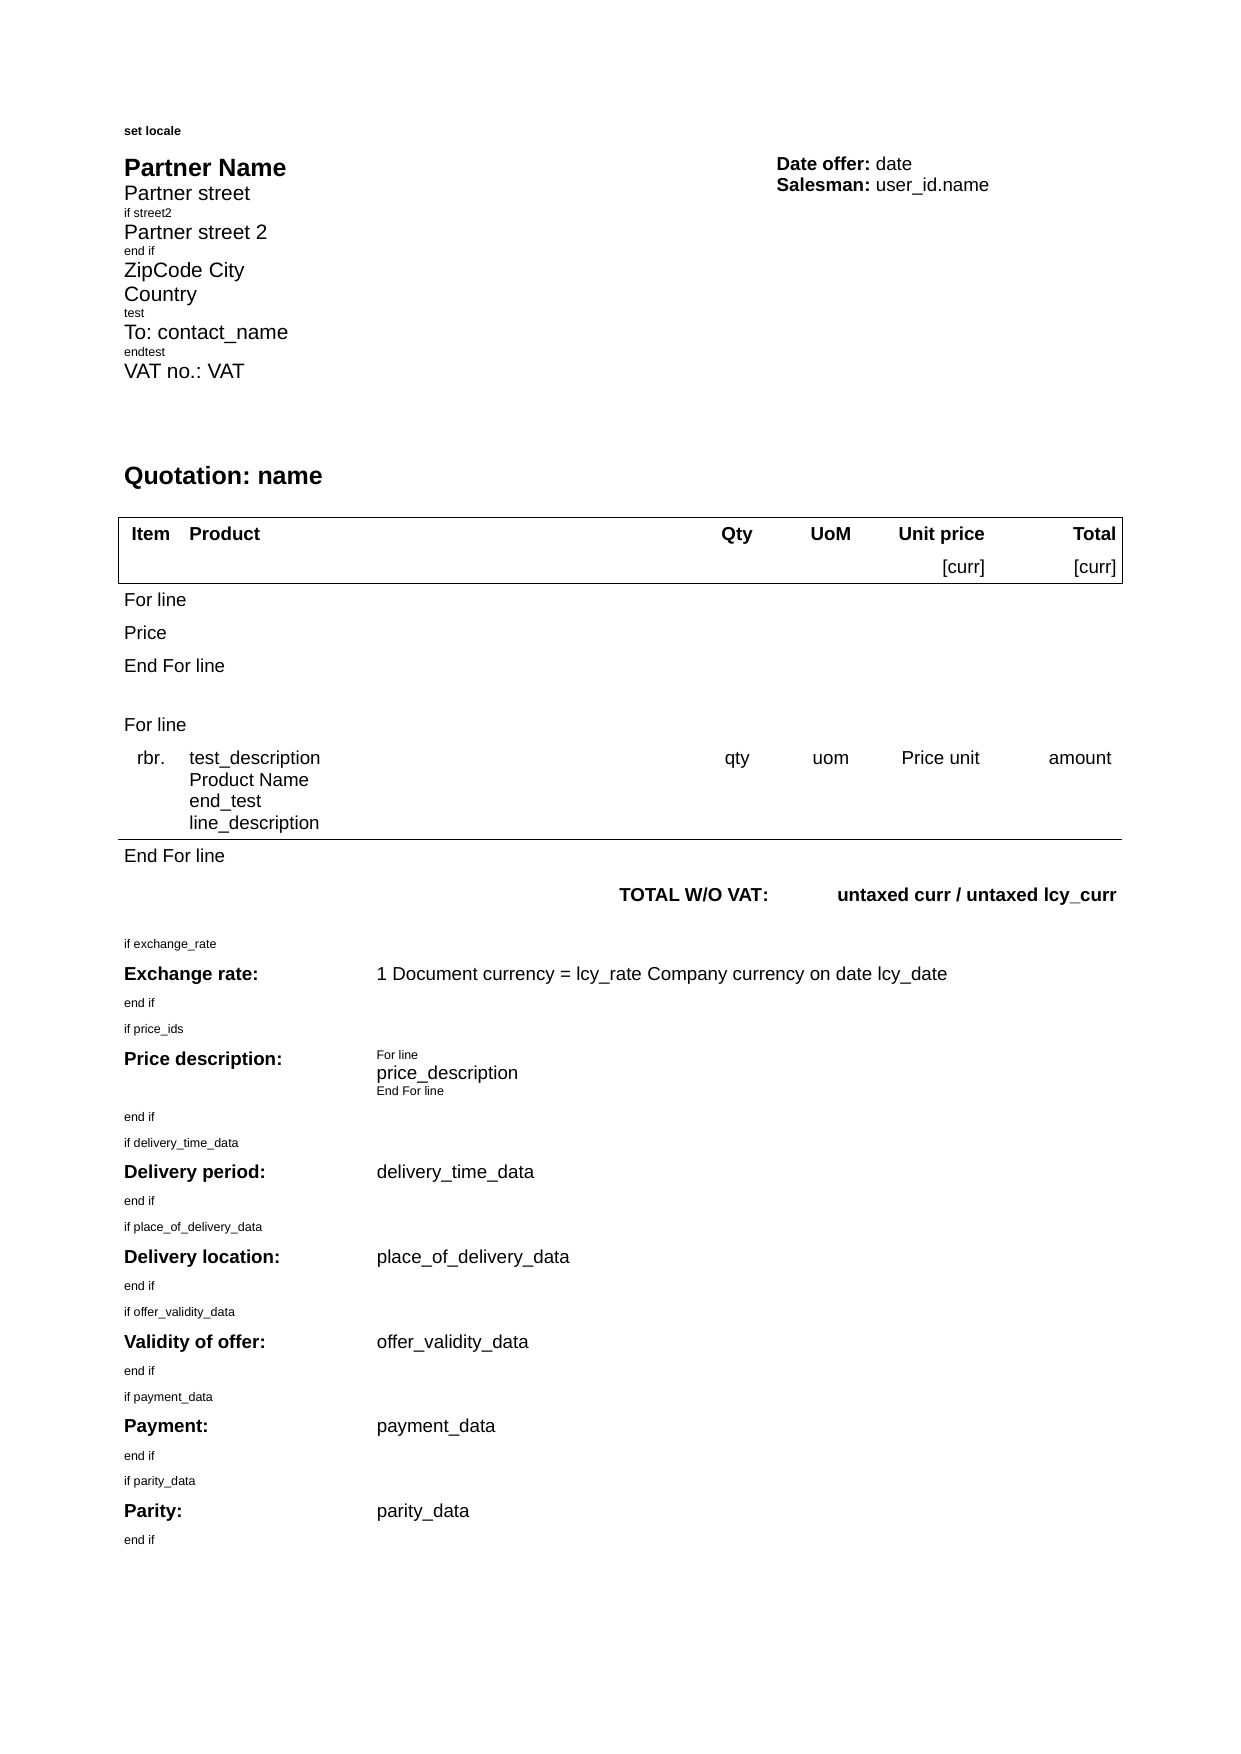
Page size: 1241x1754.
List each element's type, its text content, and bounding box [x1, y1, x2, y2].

table_cell uom [784, 741, 878, 839]
table_header Quotation: name [118, 455, 1122, 496]
table_header UoM [784, 518, 878, 550]
table_cell if price_ids [118, 1016, 1122, 1042]
table_header if offer_validity_data [118, 1299, 1122, 1325]
table_cell Delivery period: [118, 1155, 371, 1188]
table_cell end if [118, 1527, 1122, 1553]
table_header Item [119, 518, 183, 550]
table_cell Parity: [118, 1494, 371, 1527]
table_cell Partner Name Partner street if street2 Partner street 2 end if ZipCode City Country test To: contact_name endtest VAT no.: VAT [118, 147, 771, 388]
table_cell delivery_time_data [371, 1155, 1122, 1188]
table_cell For line [118, 708, 1122, 741]
table_cell place_of_delivery_data [371, 1240, 1122, 1273]
table_cell [curr] [878, 550, 990, 583]
table_cell For line price_description End For line [371, 1042, 1122, 1104]
table_cell if parity_data [118, 1468, 1122, 1494]
table_cell payment_data [371, 1409, 1122, 1442]
table_cell End For line [118, 840, 1122, 872]
table_header Unit price [878, 518, 990, 550]
table_cell untaxed curr / untaxed lcy_curr [774, 872, 1122, 917]
table_cell end if [118, 1358, 1122, 1383]
table_header if exchange_rate [118, 931, 1122, 957]
table_header set locale [118, 118, 1122, 147]
table_cell [184, 550, 690, 583]
table_cell 1 Document currency = lcy_rate Company currency on date lcy_date [371, 957, 1122, 990]
table_cell Payment: [118, 1409, 371, 1442]
table_header Total [990, 518, 1122, 550]
table_cell Price unit [878, 741, 990, 839]
table_header Qty [690, 518, 783, 550]
table_cell rbr. [118, 741, 183, 839]
table_cell Exchange rate: [118, 957, 371, 990]
table_cell [690, 550, 783, 583]
table_cell qty [690, 741, 783, 839]
table_cell Date offer: date Salesman: user_id.name [771, 147, 1122, 388]
table_header Product [184, 518, 690, 550]
table_cell if place_of_delivery_data [118, 1214, 1122, 1240]
table_cell if payment_data [118, 1384, 1122, 1409]
table_cell end if [118, 990, 1122, 1016]
table_cell Price description: [118, 1042, 371, 1104]
table_cell parity_data [371, 1494, 1122, 1527]
table_cell End For line [118, 649, 1122, 682]
table_cell offer_validity_data [371, 1325, 1122, 1358]
table_cell [784, 550, 878, 583]
table_cell end if [118, 1188, 1122, 1214]
table_header if delivery_time_data [118, 1130, 1122, 1155]
table_cell [curr] [990, 550, 1122, 583]
table_cell amount [990, 741, 1122, 839]
table_cell [119, 550, 183, 583]
table_cell Delivery location: [118, 1240, 371, 1273]
table_cell end if [118, 1273, 1122, 1299]
table_cell [118, 683, 1122, 708]
table_cell For line [118, 584, 1122, 616]
table_cell test_description Product Name end_test line_description [184, 741, 690, 839]
table_cell end if [118, 1443, 1122, 1468]
table_cell Price [118, 616, 1122, 649]
table_cell Validity of offer: [118, 1325, 371, 1358]
table_cell TOTAL W/O VAT: [118, 872, 774, 917]
table_cell end if [118, 1104, 1122, 1129]
